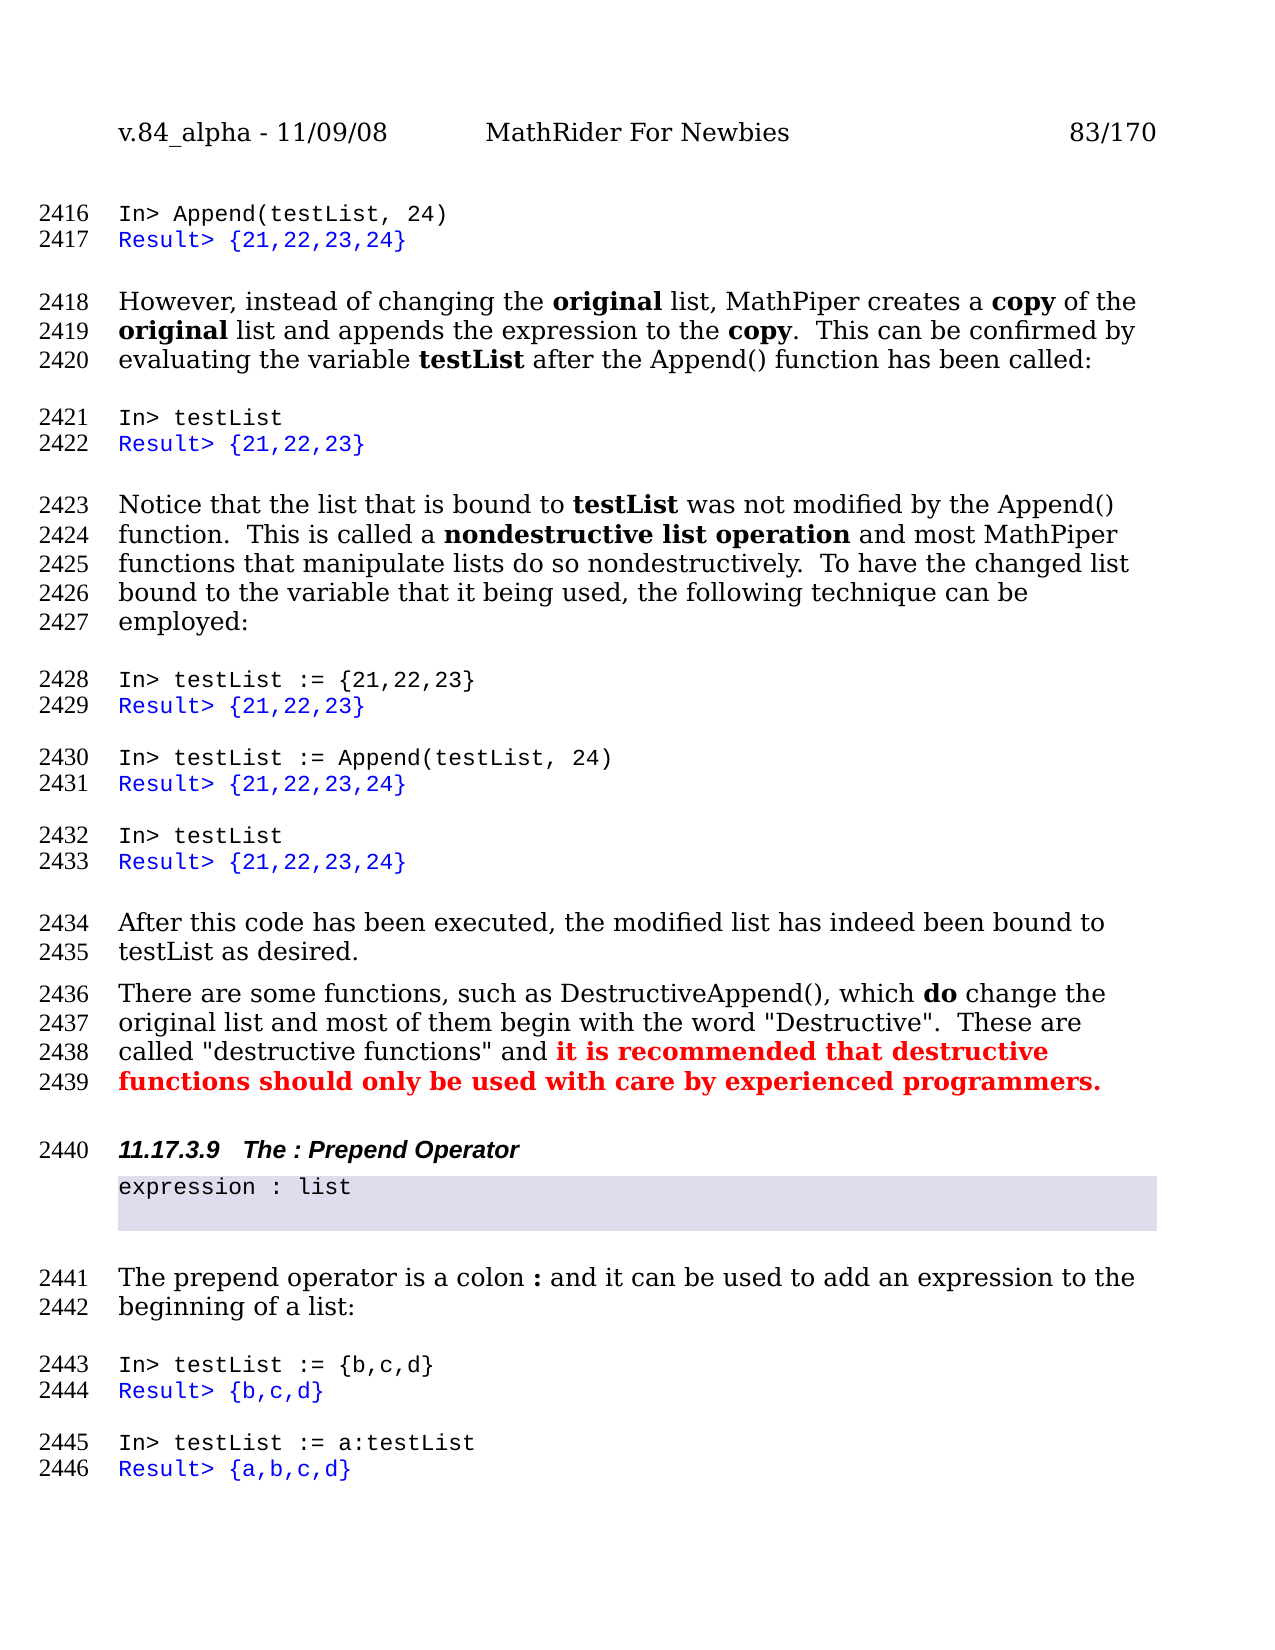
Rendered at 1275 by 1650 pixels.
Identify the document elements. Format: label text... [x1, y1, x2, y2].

text Result> {21,22,23} [118, 433, 1157, 458]
subtitle The : Prepend Operator [118, 1135, 1157, 1163]
text After this code has been executed, the modified list has indeed been bound to testList as desired. [118, 908, 1157, 967]
text However, instead of changing the original list, MathPiper creates a copy of the original list and appends the expression to the copy. This can be confirmed by evaluating the variable testList after the Append() function has been called: [118, 287, 1157, 375]
text In> testList [118, 824, 1157, 850]
text Result> {21,22,23} [118, 695, 1157, 721]
text In> testList [118, 407, 1157, 433]
table_header expression : list [118, 1176, 1157, 1231]
text Result> {b,c,d} [118, 1379, 1157, 1405]
text Result> {a,b,c,d} [118, 1457, 1157, 1483]
text Notice that the list that is bound to testList was not modified by the Append() function. This is called a nondestructive list operation and most MathPiper functions that manipulate lists do so nondestructively. To have the changed list bound to the variable that it being used, the following technique can be employed: [118, 491, 1157, 637]
text There are some functions, such as DestructiveAppend(), which do change the original list and most of them begin with the word "Destructive". These are called "destructive functions" and it is recommended that destructive functions should only be used with care by experienced programmers. [118, 979, 1157, 1096]
text Result> {21,22,23,24} [118, 229, 1157, 254]
text In> testList := a:testList [118, 1431, 1157, 1457]
text In> testList := {b,c,d} [118, 1353, 1157, 1379]
text In> testList := {21,22,23} [118, 669, 1157, 695]
text In> Append(testList, 24) [118, 203, 1157, 229]
text In> testList := Append(testList, 24) [118, 747, 1157, 772]
text Result> {21,22,23,24} [118, 772, 1157, 798]
text Result> {21,22,23,24} [118, 850, 1157, 876]
text The prepend operator is a colon : and it can be used to add an expression to the beginning of a list: [118, 1263, 1157, 1321]
